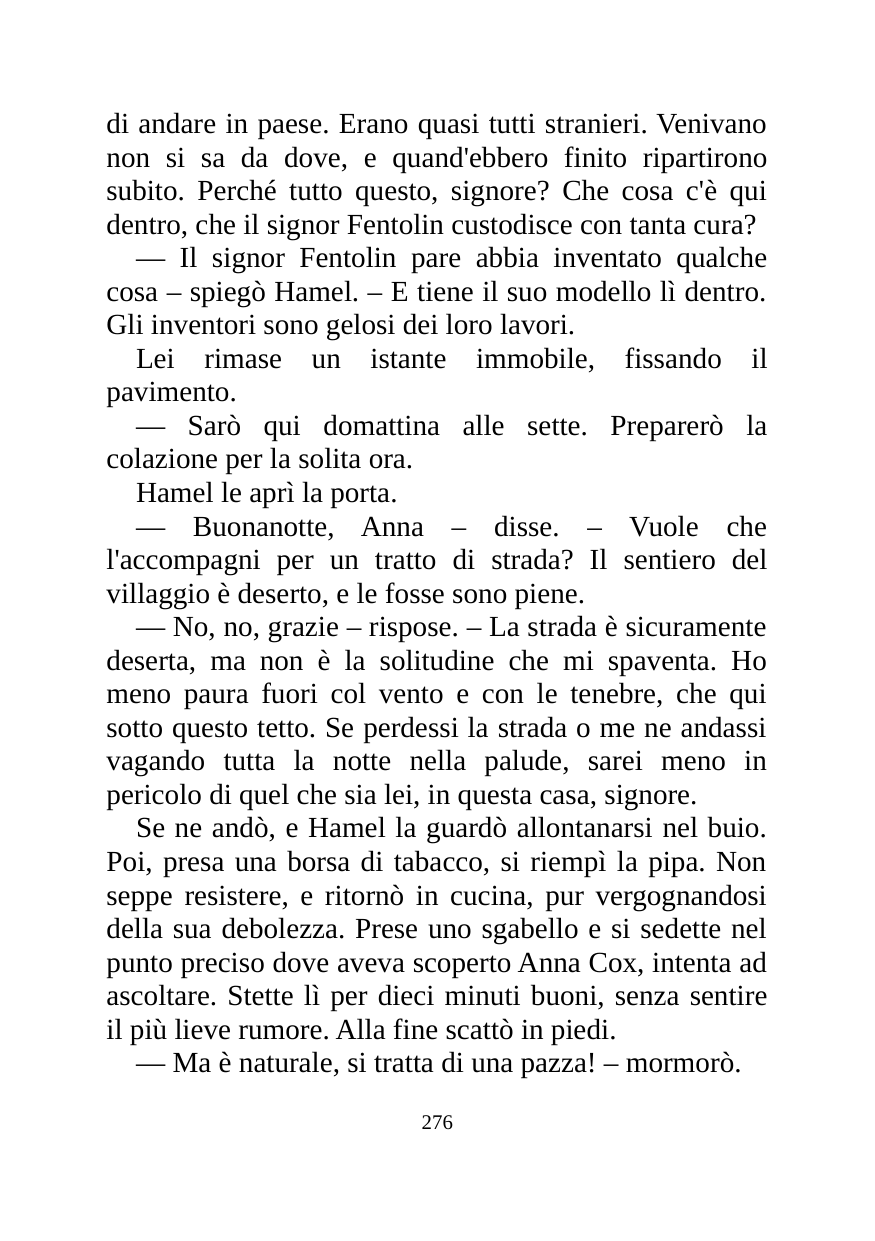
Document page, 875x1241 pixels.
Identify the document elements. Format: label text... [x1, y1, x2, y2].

text Se ne andò, e Hamel la guardò allontanarsi nel buio. Poi, presa una borsa di tabacco, si riempì la pipa. Non seppe resistere, e ritornò in cucina, pur vergognandosi della sua debolezza. Prese uno sgabello e si sedette nel punto preciso dove aveva scoperto Anna Cox, intenta ad ascoltare. Stette lì per dieci minuti buoni, senza sentire il più lieve rumore. Alla fine scattò in piedi. [106, 811, 768, 1045]
text — No, no, grazie – rispose. – La strada è sicuramente deserta, ma non è la solitudine che mi spaventa. Ho meno paura fuori col vento e con le tenebre, che qui sotto questo tetto. Se perdessi la strada o me ne andassi vagando tutta la notte nella palude, sarei meno in pericolo di quel che sia lei, in questa casa, signore. [106, 609, 768, 811]
text — Il signor Fentolin pare abbia inventato qualche cosa – spiegò Hamel. – E tiene il suo modello lì dentro. Gli inventori sono gelosi dei loro lavori. [106, 240, 768, 341]
text Lei rimase un istante immobile, fissando il pavimento. [106, 341, 768, 408]
text — Buonanotte, Anna – disse. – Vuole che l'accompagni per un tratto di strada? Il sentiero del villaggio è deserto, e le fosse sono piene. [106, 509, 768, 609]
text Hamel le aprì la porta. [106, 475, 768, 509]
text di andare in paese. Erano quasi tutti stranieri. Venivano non si sa da dove, e quand'ebbero finito ripartirono subito. Perché tutto questo, signore? Che cosa c'è qui dentro, che il signor Fentolin custodisce con tanta cura? [106, 106, 768, 240]
text — Sarò qui domattina alle sette. Preparerò la colazione per la solita ora. [106, 408, 768, 475]
text — Ma è naturale, si tratta di una pazza! – mormorò. [106, 1045, 768, 1079]
